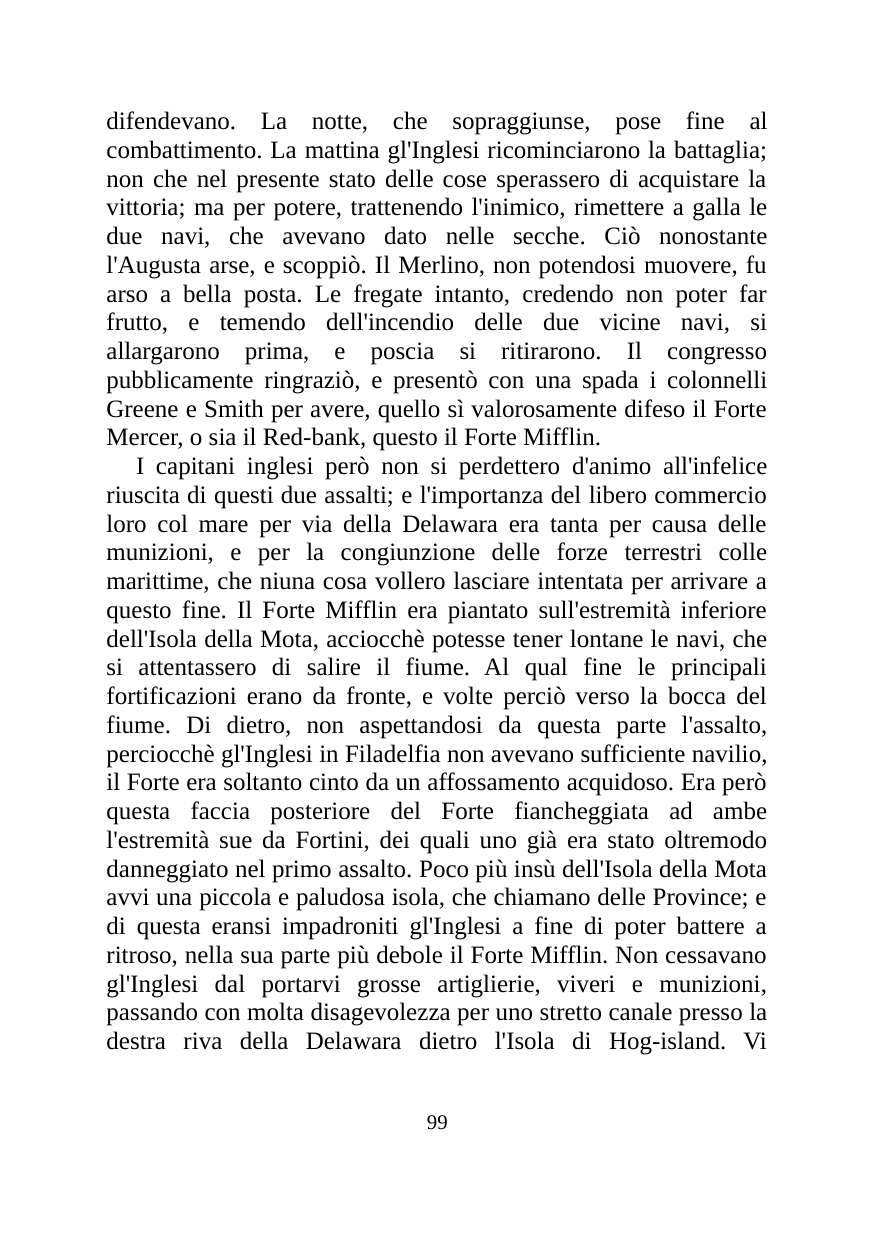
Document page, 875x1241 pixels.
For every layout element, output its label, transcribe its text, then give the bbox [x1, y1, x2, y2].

text difendevano. La notte, che sopraggiunse, pose fine al combattimento. La mattina gl'Inglesi ricominciarono la battaglia; non che nel presente stato delle cose sperassero di acquistare la vittoria; ma per potere, trattenendo l'inimico, rimettere a galla le due navi, che avevano dato nelle secche. Ciò nonostante l'Augusta arse, e scoppiò. Il Merlino, non potendosi muovere, fu arso a bella posta. Le fregate intanto, credendo non poter far frutto, e temendo dell'incendio delle due vicine navi, si allargarono prima, e poscia si ritirarono. Il congresso pubblicamente ringraziò, e presentò con una spada i colonnelli Greene e Smith per avere, quello sì valorosamente difeso il Forte Mercer, o sia il Red-bank, questo il Forte Mifflin. [106, 106, 768, 451]
text I capitani inglesi però non si perdettero d'animo all'infelice riuscita di questi due assalti; e l'importanza del libero commercio loro col mare per via della Delawara era tanta per causa delle munizioni, e per la congiunzione delle forze terrestri colle marittime, che niuna cosa vollero lasciare intentata per arrivare a questo fine. Il Forte Mifflin era piantato sull'estremità inferiore dell'Isola della Mota, acciocchè potesse tener lontane le navi, che si attentassero di salire il fiume. Al qual fine le principali fortificazioni erano da fronte, e volte perciò verso la bocca del fiume. Di dietro, non aspettandosi da questa parte l'assalto, perciocchè gl'Inglesi in Filadelfia non avevano sufficiente navilio, il Forte era soltanto cinto da un affossamento acquidoso. Era però questa faccia posteriore del Forte fiancheggiata ad ambe l'estremità sue da Fortini, dei quali uno già era stato oltremodo danneggiato nel primo assalto. Poco più insù dell'Isola della Mota avvi una piccola e paludosa isola, che chiamano delle Province; e di questa eransi impadroniti gl'Inglesi a fine di poter battere a ritroso, nella sua parte più debole il Forte Mifflin. Non cessavano gl'Inglesi dal portarvi grosse artiglierie, viveri e munizioni, passando con molta disagevolezza per uno stretto canale presso la destra riva della Delawara dietro l'Isola di Hog-island. Vi [106, 451, 768, 1055]
